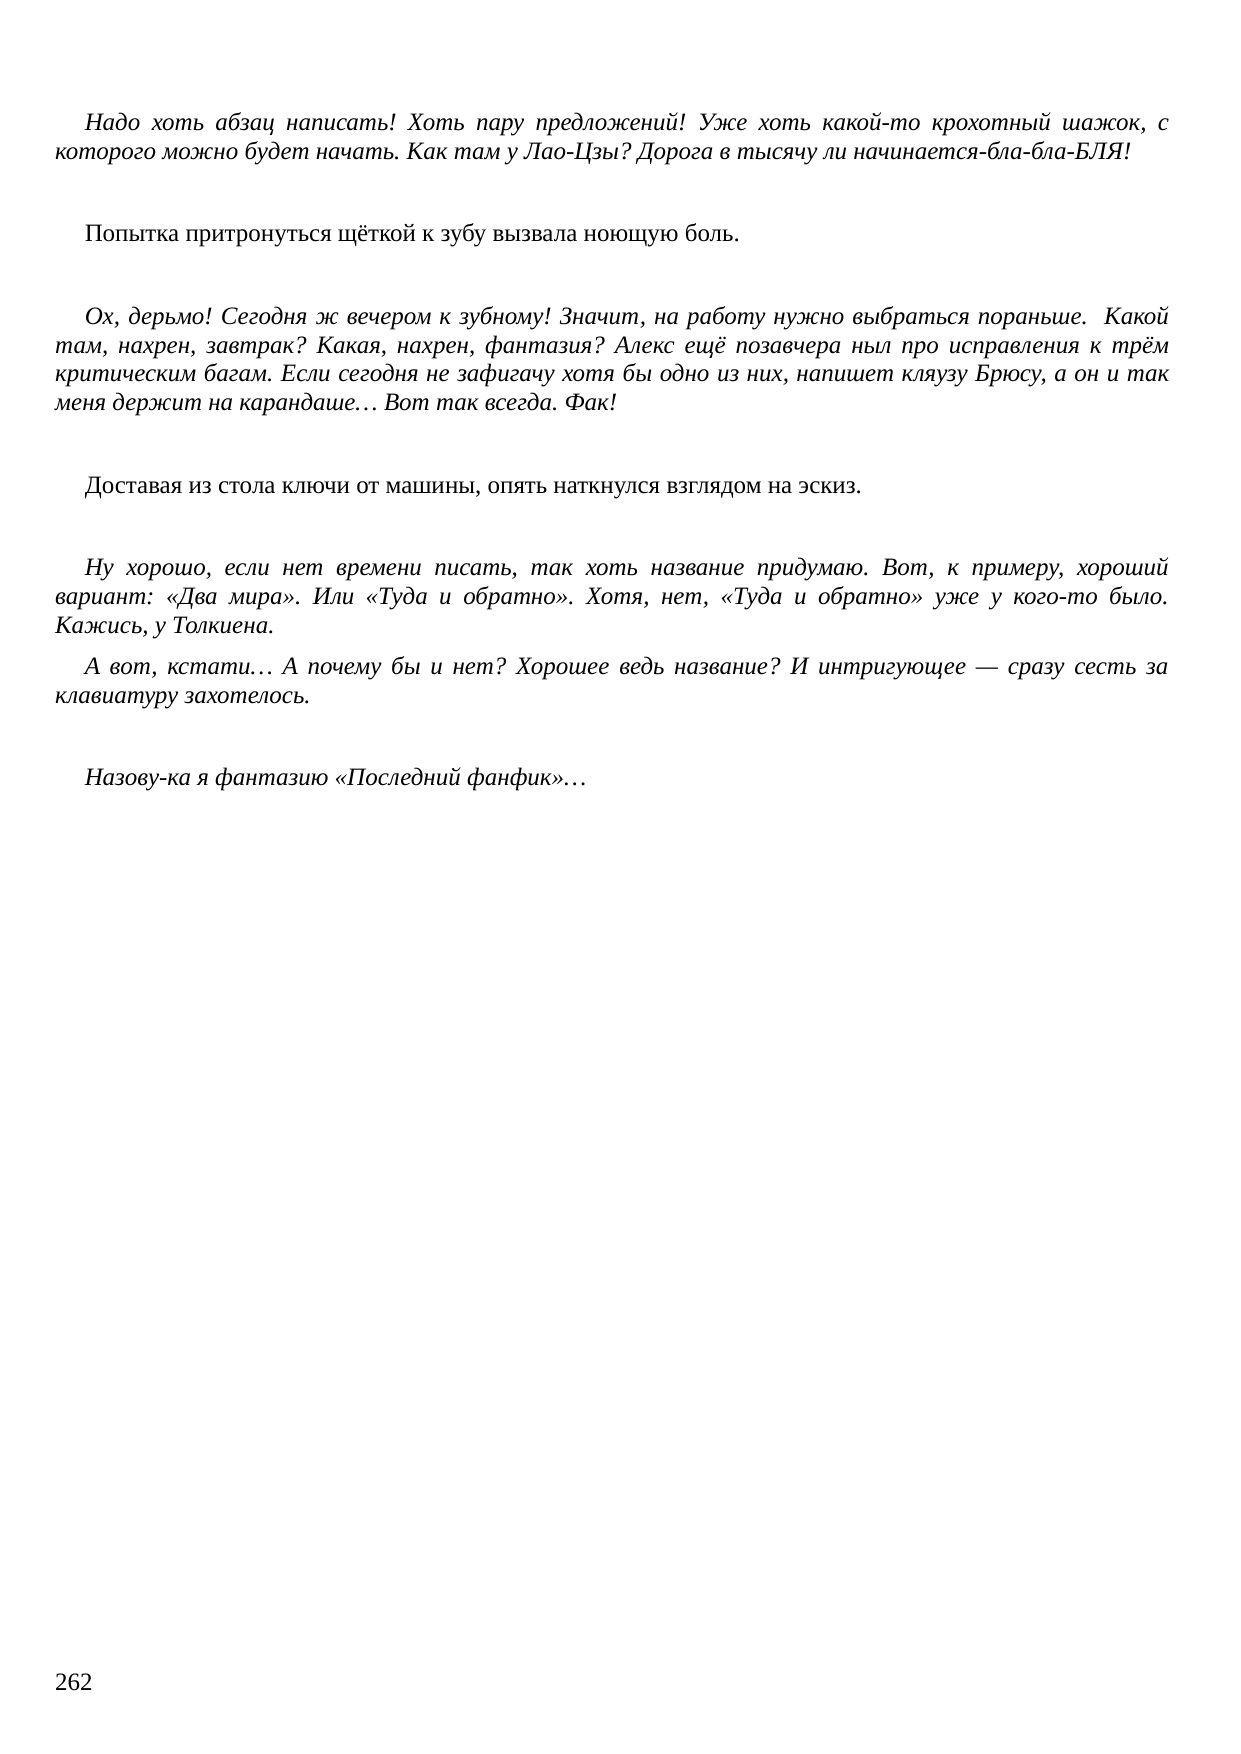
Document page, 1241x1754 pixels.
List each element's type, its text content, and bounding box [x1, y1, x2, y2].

text Попытка притронуться щёткой к зубу вызвала ноющую боль. [55, 218, 1173, 247]
text Надо хоть абзац написать! Хоть пару предложений! Уже хоть какой-то крохотный шажок, с которого можно будет начать. Как там у Лао-Цзы? Дорога в тысячу ли начинается-бла-бла-БЛЯ! [55, 107, 1173, 165]
text Доставая из стола ключи от машины, опять наткнулся взглядом на эскиз. [55, 470, 1173, 498]
text А вот, кстати… А почему бы и нет? Хорошее ведь название? И интригующее — сразу сесть за клавиатуру захотелось. [55, 651, 1173, 708]
text Ну хорошо, если нет времени писать, так хоть название придумаю. Вот, к примеру, хороший вариант: «Два мира». Или «Туда и обратно». Хотя, нет, «Туда и обратно» уже у кого-то было. Кажись, у Толкиена. [55, 552, 1173, 638]
text Ох, дерьмо! Сегодня ж вечером к зубному! Значит, на работу нужно выбраться пораньше. Какой там, нахрен, завтрак? Какая, нахрен, фантазия? Алекс ещё позавчера ныл про исправления к трём критическим багам. Если сегодня не зафигачу хотя бы одно из них, напишет кляузу Брюсу, а он и так меня держит на карандаше… Вот так всегда. Фак! [55, 301, 1173, 416]
text Назову-ка я фантазию «Последний фанфик»… [55, 762, 1173, 791]
